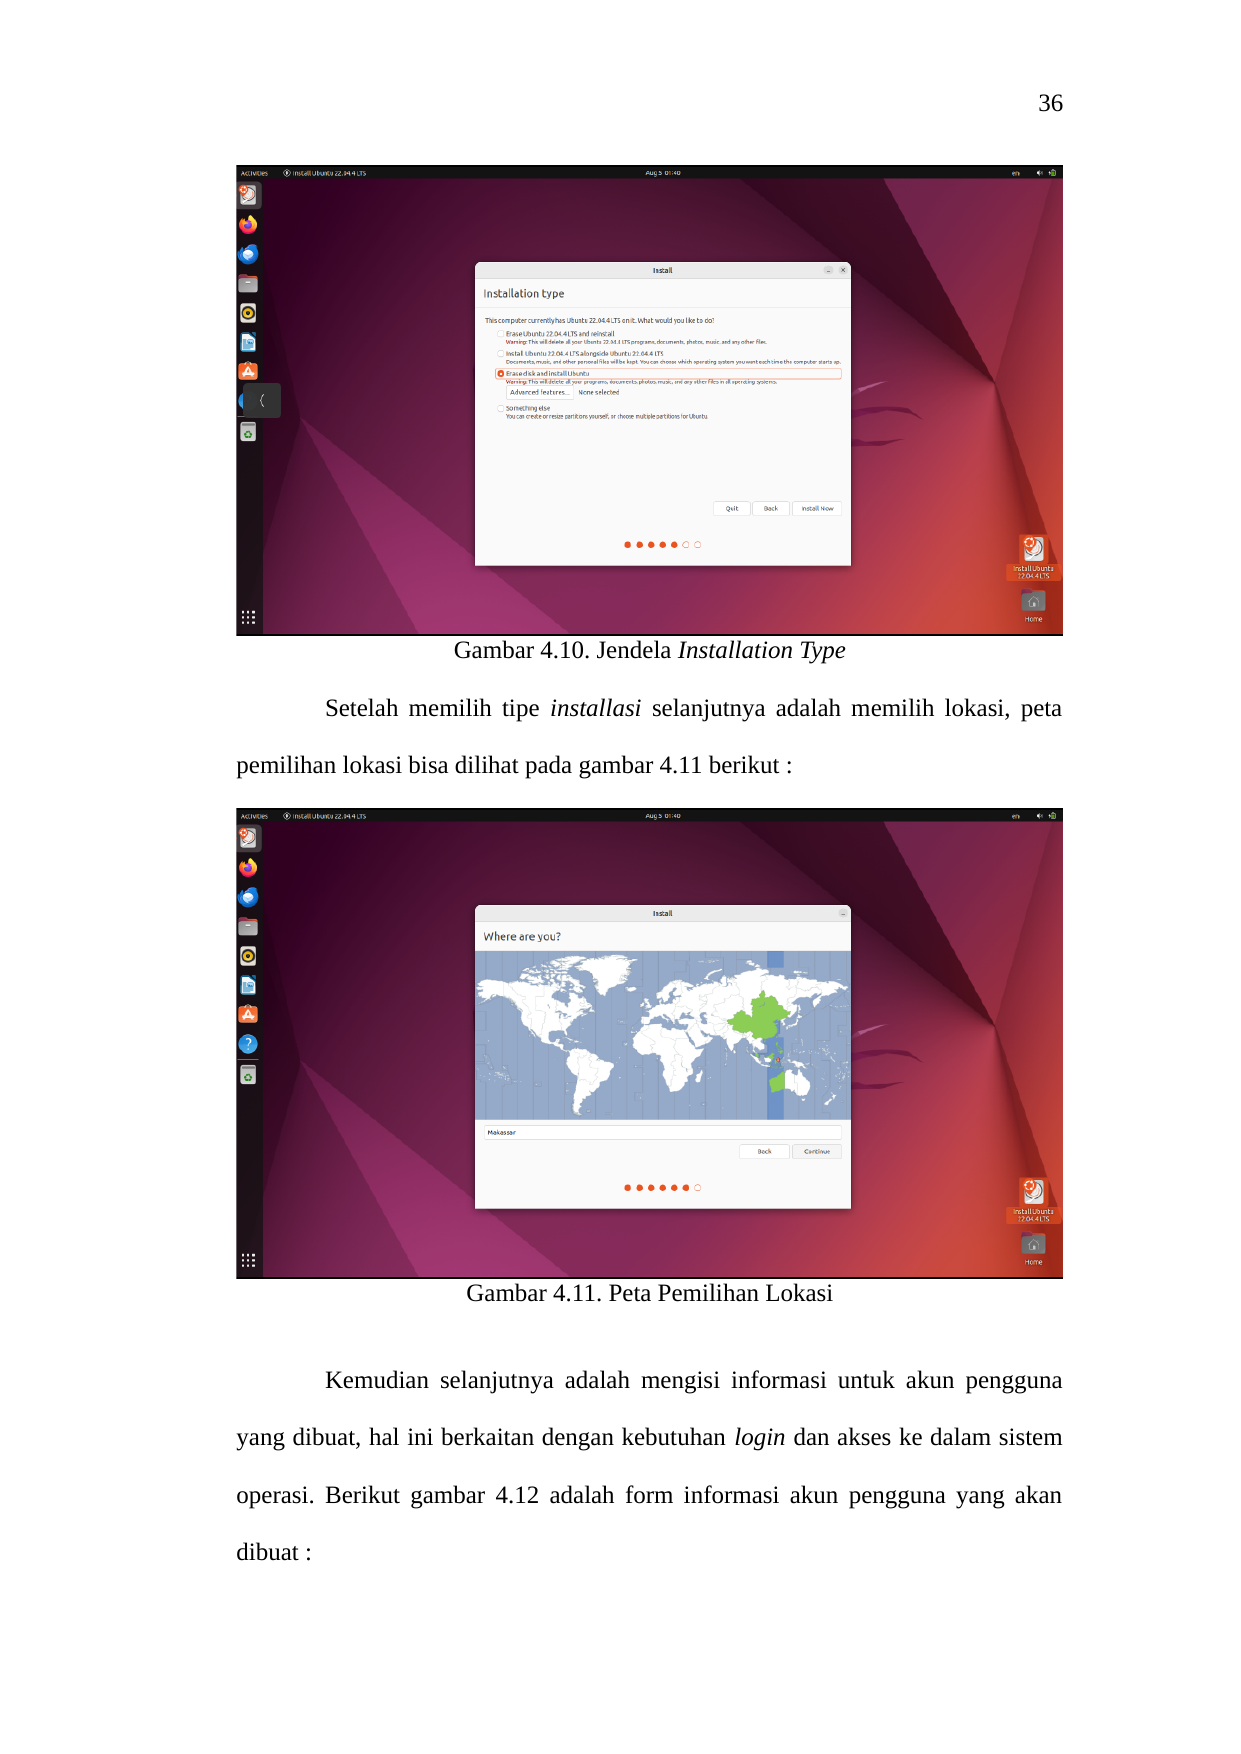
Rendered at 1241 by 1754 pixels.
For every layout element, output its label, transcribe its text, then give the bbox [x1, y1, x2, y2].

text Gambar 4.11. Peta pemilihan lokasi [236, 1279, 1063, 1307]
text Kemudian selanjutnya adalah mengisi informasi untuk akun pengguna yang dibuat, hal ini berkaitan dengan kebutuhan login dan akses ke dalam sistem operasi. Berikut gambar 4.12 adalah form informasi akun pengguna yang akan dibuat : [236, 1307, 1063, 1566]
picture [236, 165, 1063, 636]
picture [236, 808, 1063, 1279]
text Setelah memilih tipe installasi selanjutnya adalah memilih lokasi, peta pemilihan lokasi bisa dilihat pada gambar 4.11 berikut : [236, 664, 1063, 779]
text Gambar 4.10. Jendela installation type [236, 636, 1063, 664]
